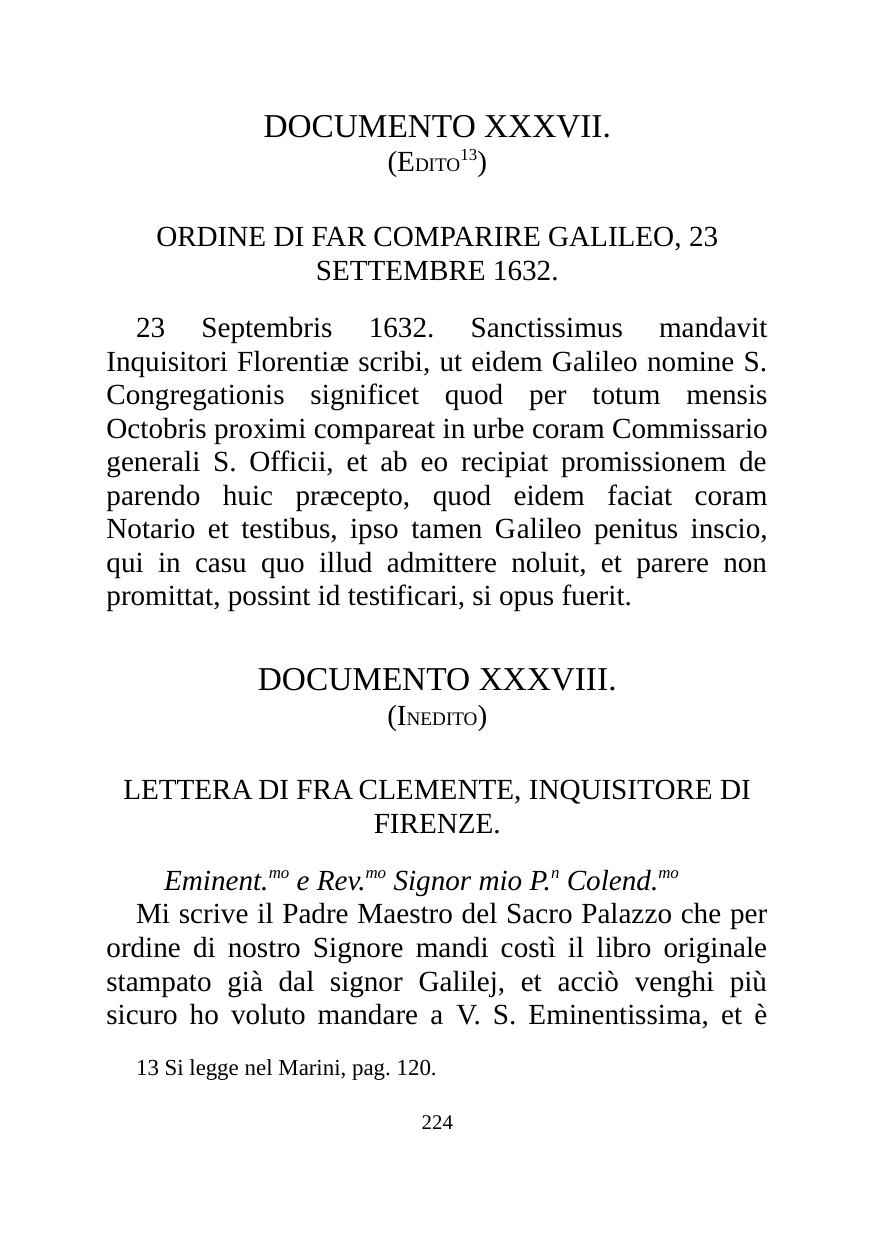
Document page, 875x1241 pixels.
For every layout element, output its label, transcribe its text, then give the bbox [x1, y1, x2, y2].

subtitle ORDINE DI FAR COMPARIRE GALILEO, 23 SETTEMBRE 1632. [106, 219, 768, 286]
text 23 Septembris 1632. Sanctissimus mandavit Inquisitori Florentiæ scribi, ut eidem Galileo nomine S. Congregationis significet quod per totum mensis Octobris proximi compareat in urbe coram Commissario generali S. Officii, et ab eo recipiat promissionem de parendo huic præcepto, quod eidem faciat coram Notario et testibus, ipso tamen Galileo penitus inscio, qui in casu quo illud admittere noluit, et parere non promittat, possint id testificari, si opus fuerit. [106, 310, 768, 612]
subtitle DOCUMENTO XXXVII. [106, 106, 768, 144]
text (Inedito) [106, 698, 768, 731]
subtitle DOCUMENTO XXXVIII. [106, 659, 768, 698]
text Eminent.mo e Rev.mo Signor mio P.n Colend.mo [134, 863, 768, 897]
text (Edito) [106, 144, 768, 178]
text Mi scrive il Padre Maestro del Sacro Palazzo che per ordine di nostro Signore mandi costì il libro originale stampato già dal signor Galilej, et acciò venghi più sicuro ho voluto mandare a V. S. Eminentissima, et è [106, 897, 768, 1031]
subtitle LETTERA DI FRA CLEMENTE, INQUISITORE DI FIRENZE. [106, 772, 768, 839]
text Si legge nel Marini, pag. 120. [106, 1054, 768, 1080]
